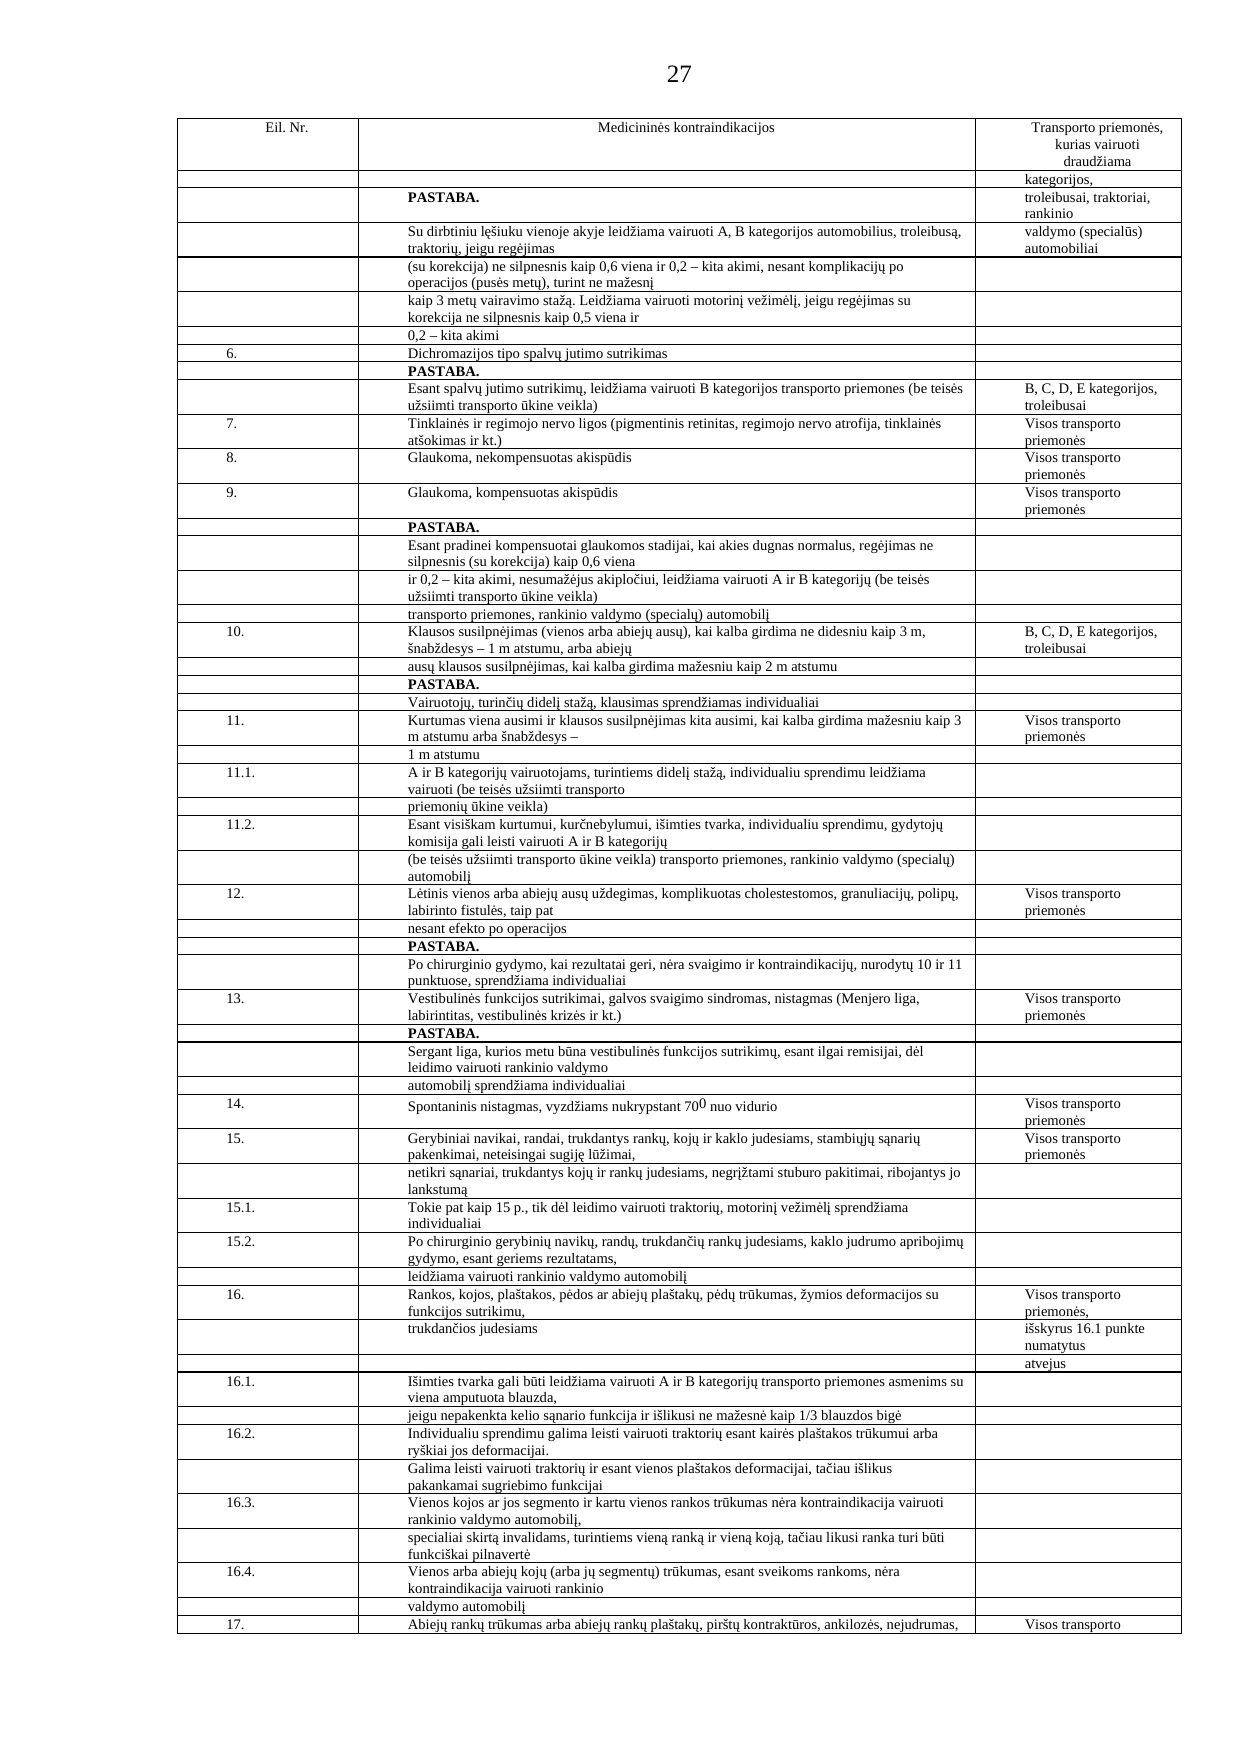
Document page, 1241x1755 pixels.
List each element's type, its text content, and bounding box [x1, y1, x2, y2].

table_cell [976, 327, 1181, 343]
table_cell Abiejų rankų trūkumas arba abiejų rankų plaštakų, pirštų kontraktūros, ankilozės, nejudrumas, [359, 1616, 975, 1632]
table_cell transporto priemones, rankinio valdymo (specialų) automobilį [359, 605, 975, 622]
table_cell PASTABA. [359, 188, 975, 222]
table_cell Dichromazijos tipo spalvų jutimo sutrikimas [359, 345, 975, 361]
table_cell [976, 1529, 1181, 1562]
table_header Transporto priemonės, kurias vairuoti draudžiama [976, 119, 1181, 169]
table_cell kaip 3 metų vairavimo stažą. Leidžiama vairuoti motorinį vežimėlį, jeigu regėjimas su korekcija ne silpnesnis kaip 0,5 viena ir [359, 292, 975, 326]
table_cell kategorijos, [976, 171, 1181, 187]
table_cell 16.2. [178, 1425, 358, 1458]
table_cell B, C, D, E kategorijos, troleibusai [976, 623, 1181, 657]
table_header Medicininės kontraindikacijos [359, 119, 975, 169]
table_cell Visos transporto priemonės [976, 484, 1181, 517]
table_cell [976, 764, 1181, 797]
table_cell ausų klausos susilpnėjimas, kai kalba girdima mažesniu kaip 2 m atstumu [359, 658, 975, 674]
table_cell [178, 1164, 358, 1197]
table_cell Tokie pat kaip 15 p., tik dėl leidimo vairuoti traktorių, motorinį vežimėlį sprendžiama individualiai [359, 1199, 975, 1232]
table_cell [178, 658, 358, 674]
table_cell [178, 1529, 358, 1562]
table_cell Glaukoma, kompensuotas akispūdis [359, 484, 975, 517]
table_cell [976, 694, 1181, 710]
table_cell Galima leisti vairuoti traktorių ir esant vienos plaštakos deformacijai, tačiau išlikus pakankamai sugriebimo funkcijai [359, 1460, 975, 1493]
table_cell [976, 851, 1181, 884]
table_cell [178, 223, 358, 256]
table_cell Rankos, kojos, plaštakos, pėdos ar abiejų plaštakų, pėdų trūkumas, žymios deformacijos su funkcijos sutrikimu, [359, 1286, 975, 1319]
table_cell [976, 519, 1181, 535]
table_cell Visos transporto priemonės [976, 1129, 1181, 1163]
table_cell Vestibulinės funkcijos sutrikimai, galvos svaigimo sindromas, nistagmas (Menjero liga, labirintitas, vestibulinės krizės ir kt.) [359, 990, 975, 1023]
table_cell Su dirbtiniu lęšiuku vienoje akyje leidžiama vairuoti A, B kategorijos automobilius, troleibusą, traktorių, jeigu regėjimas [359, 223, 975, 256]
table_cell Individualiu sprendimu galima leisti vairuoti traktorių esant kairės plaštakos trūkumui arba ryškiai jos deformacijai. [359, 1425, 975, 1458]
table_cell [178, 171, 358, 187]
table_cell [976, 658, 1181, 674]
table_cell Visos transporto priemonės [976, 711, 1181, 745]
table_cell [178, 920, 358, 937]
table_cell išskyrus 16.1 punkte numatytus [976, 1320, 1181, 1354]
table_cell [976, 816, 1181, 849]
table_cell PASTABA. [359, 938, 975, 954]
table_cell [178, 258, 358, 291]
table_cell automobilį sprendžiama individualiai [359, 1077, 975, 1094]
table_cell 11. [178, 711, 358, 745]
table_cell [976, 920, 1181, 937]
table_cell PASTABA. [359, 519, 975, 535]
table_cell 11.2. [178, 816, 358, 849]
table_cell [976, 1077, 1181, 1094]
table_cell atvejus [976, 1355, 1181, 1371]
table_cell Gerybiniai navikai, randai, trukdantys rankų, kojų ir kaklo judesiams, stambiųjų sąnarių pakenkimai, neteisingai sugiję lūžimai, [359, 1129, 975, 1163]
table_cell [178, 746, 358, 763]
table_cell [178, 694, 358, 710]
table_cell 16. [178, 1286, 358, 1319]
table_cell [178, 1460, 358, 1493]
table_cell [178, 676, 358, 692]
table_cell 15. [178, 1129, 358, 1163]
table_cell ir 0,2 – kita akimi, nesumažėjus akipločiui, leidžiama vairuoti A ir B kategorijų (be teisės užsiimti transporto ūkine veikla) [359, 571, 975, 604]
table_cell Visos transporto priemonės [976, 449, 1181, 483]
table_cell [359, 1355, 975, 1371]
table_cell Kurtumas viena ausimi ir klausos susilpnėjimas kita ausimi, kai kalba girdima mažesniu kaip 3 m atstumu arba šnabždesys – [359, 711, 975, 745]
table_cell Visos transporto [976, 1616, 1181, 1632]
table_cell Visos transporto priemonės [976, 990, 1181, 1023]
table_cell [178, 1025, 358, 1041]
table_cell Visos transporto priemonės [976, 415, 1181, 448]
table_cell [178, 1320, 358, 1354]
table_cell 8. [178, 449, 358, 483]
table_cell Esant spalvų jutimo sutrikimų, leidžiama vairuoti B kategorijos transporto priemones (be teisės užsiimti transporto ūkine veikla) [359, 380, 975, 414]
table_cell 16.3. [178, 1494, 358, 1528]
table_cell 15.2. [178, 1233, 358, 1267]
table_cell 14. [178, 1095, 358, 1128]
table_cell [178, 380, 358, 414]
table_cell [976, 798, 1181, 815]
table_cell [976, 746, 1181, 763]
table_cell [178, 519, 358, 535]
table_cell [178, 292, 358, 326]
table_cell [976, 362, 1181, 379]
table_cell [976, 1199, 1181, 1232]
table_cell nesant efekto po operacijos [359, 920, 975, 937]
table_cell [976, 1025, 1181, 1041]
table_cell 16.4. [178, 1563, 358, 1597]
table_cell [178, 938, 358, 954]
table_cell [976, 605, 1181, 622]
table_cell [178, 1268, 358, 1284]
table_cell Vienos kojos ar jos segmento ir kartu vienos rankos trūkumas nėra kontraindikacija vairuoti rankinio valdymo automobilį, [359, 1494, 975, 1528]
table_cell 11.1. [178, 764, 358, 797]
table_cell Išimties tvarka gali būti leidžiama vairuoti A ir B kategorijų transporto priemones asmenims su viena amputuota blauzda, [359, 1373, 975, 1406]
table_cell A ir B kategorijų vairuotojams, turintiems didelį stažą, individualiu sprendimu leidžiama vairuoti (be teisės užsiimti transporto [359, 764, 975, 797]
table_cell 1 m atstumu [359, 746, 975, 763]
table_cell [976, 1373, 1181, 1406]
table_cell B, C, D, E kategorijos, troleibusai [976, 380, 1181, 414]
table_cell Spontaninis nistagmas, vyzdžiams nukrypstant 700 nuo vidurio [359, 1095, 975, 1128]
table_cell [976, 938, 1181, 954]
table_cell 0,2 – kita akimi [359, 327, 975, 343]
table_cell [178, 571, 358, 604]
table_cell 7. [178, 415, 358, 448]
table_cell trukdančios judesiams [359, 1320, 975, 1354]
table_cell [976, 1164, 1181, 1197]
table_cell Visos transporto priemonės [976, 885, 1181, 919]
table_cell 12. [178, 885, 358, 919]
table_cell PASTABA. [359, 1025, 975, 1041]
table_cell [178, 955, 358, 989]
table_cell [976, 1598, 1181, 1614]
table_cell 6. [178, 345, 358, 361]
table_cell [976, 676, 1181, 692]
table_cell [976, 292, 1181, 326]
table_cell Esant pradinei kompensuotai glaukomos stadijai, kai akies dugnas normalus, regėjimas ne silpnesnis (su korekcija) kaip 0,6 viena [359, 536, 975, 570]
table_cell (su korekcija) ne silpnesnis kaip 0,6 viena ir 0,2 – kita akimi, nesant komplikacijų po operacijos (pusės metų), turint ne mažesnį [359, 258, 975, 291]
table_cell Vienos arba abiejų kojų (arba jų segmentų) trūkumas, esant sveikoms rankoms, nėra kontraindikacija vairuoti rankinio [359, 1563, 975, 1597]
table_cell (be teisės užsiimti transporto ūkine veikla) transporto priemones, rankinio valdymo (specialų) automobilį [359, 851, 975, 884]
table_cell [976, 1425, 1181, 1458]
table_cell troleibusai, traktoriai, rankinio [976, 188, 1181, 222]
table_cell valdymo automobilį [359, 1598, 975, 1614]
table_cell 15.1. [178, 1199, 358, 1232]
table_cell [178, 1355, 358, 1371]
table_cell [178, 362, 358, 379]
table_cell jeigu nepakenkta kelio sąnario funkcija ir išlikusi ne mažesnė kaip 1/3 blauzdos bigė [359, 1407, 975, 1424]
table_cell leidžiama vairuoti rankinio valdymo automobilį [359, 1268, 975, 1284]
table_cell [976, 258, 1181, 291]
table_cell Po chirurginio gerybinių navikų, randų, trukdančių rankų judesiams, kaklo judrumo apribojimų gydymo, esant geriems rezultatams, [359, 1233, 975, 1267]
table_cell 10. [178, 623, 358, 657]
table_cell Sergant liga, kurios metu būna vestibulinės funkcijos sutrikimų, esant ilgai remisijai, dėl leidimo vairuoti rankinio valdymo [359, 1043, 975, 1076]
table_cell 13. [178, 990, 358, 1023]
table_cell PASTABA. [359, 676, 975, 692]
table_cell [359, 171, 975, 187]
table_cell 9. [178, 484, 358, 517]
table_cell Visos transporto priemonės, [976, 1286, 1181, 1319]
table_cell specialiai skirtą invalidams, turintiems vieną ranką ir vieną koją, tačiau likusi ranka turi būti funkciškai pilnavertė [359, 1529, 975, 1562]
table_cell [178, 536, 358, 570]
table_cell [178, 851, 358, 884]
table_cell [976, 571, 1181, 604]
table_cell Klausos susilpnėjimas (vienos arba abiejų ausų), kai kalba girdima ne didesniu kaip 3 m, šnabždesys – 1 m atstumu, arba abiejų [359, 623, 975, 657]
table_cell PASTABA. [359, 362, 975, 379]
table_cell [976, 1563, 1181, 1597]
table_cell 16.1. [178, 1373, 358, 1406]
table_header Eil. Nr. [178, 119, 358, 169]
table_cell netikri sąnariai, trukdantys kojų ir rankų judesiams, negrįžtami stuburo pakitimai, ribojantys jo lankstumą [359, 1164, 975, 1197]
table_cell [178, 798, 358, 815]
table_cell [178, 605, 358, 622]
table_cell 17. [178, 1616, 358, 1632]
table_cell [976, 345, 1181, 361]
table_cell Esant visiškam kurtumui, kurčnebylumui, išimties tvarka, individualiu sprendimu, gydytojų komisija gali leisti vairuoti A ir B kategorijų [359, 816, 975, 849]
table_cell Vairuotojų, turinčių didelį stažą, klausimas sprendžiamas individualiai [359, 694, 975, 710]
table_cell [178, 188, 358, 222]
table_cell [178, 1407, 358, 1424]
table_cell [976, 1460, 1181, 1493]
table_cell [178, 327, 358, 343]
table_cell [976, 536, 1181, 570]
table_cell [976, 1268, 1181, 1284]
table_cell [976, 955, 1181, 989]
table_cell [976, 1494, 1181, 1528]
table_cell valdymo (specialūs) automobiliai [976, 223, 1181, 256]
table_cell Tinklainės ir regimojo nervo ligos (pigmentinis retinitas, regimojo nervo atrofija, tinklainės atšokimas ir kt.) [359, 415, 975, 448]
table_cell Po chirurginio gydymo, kai rezultatai geri, nėra svaigimo ir kontraindikacijų, nurodytų 10 ir 11 punktuose, sprendžiama individualiai [359, 955, 975, 989]
table_cell Lėtinis vienos arba abiejų ausų uždegimas, komplikuotas cholestestomos, granuliacijų, polipų, labirinto fistulės, taip pat [359, 885, 975, 919]
table_cell [178, 1598, 358, 1614]
table_cell priemonių ūkine veikla) [359, 798, 975, 815]
table_cell [976, 1233, 1181, 1267]
table_cell Glaukoma, nekompensuotas akispūdis [359, 449, 975, 483]
table_cell [178, 1077, 358, 1094]
table_cell [178, 1043, 358, 1076]
table_cell [976, 1043, 1181, 1076]
table_cell Visos transporto priemonės [976, 1095, 1181, 1128]
table_cell [976, 1407, 1181, 1424]
